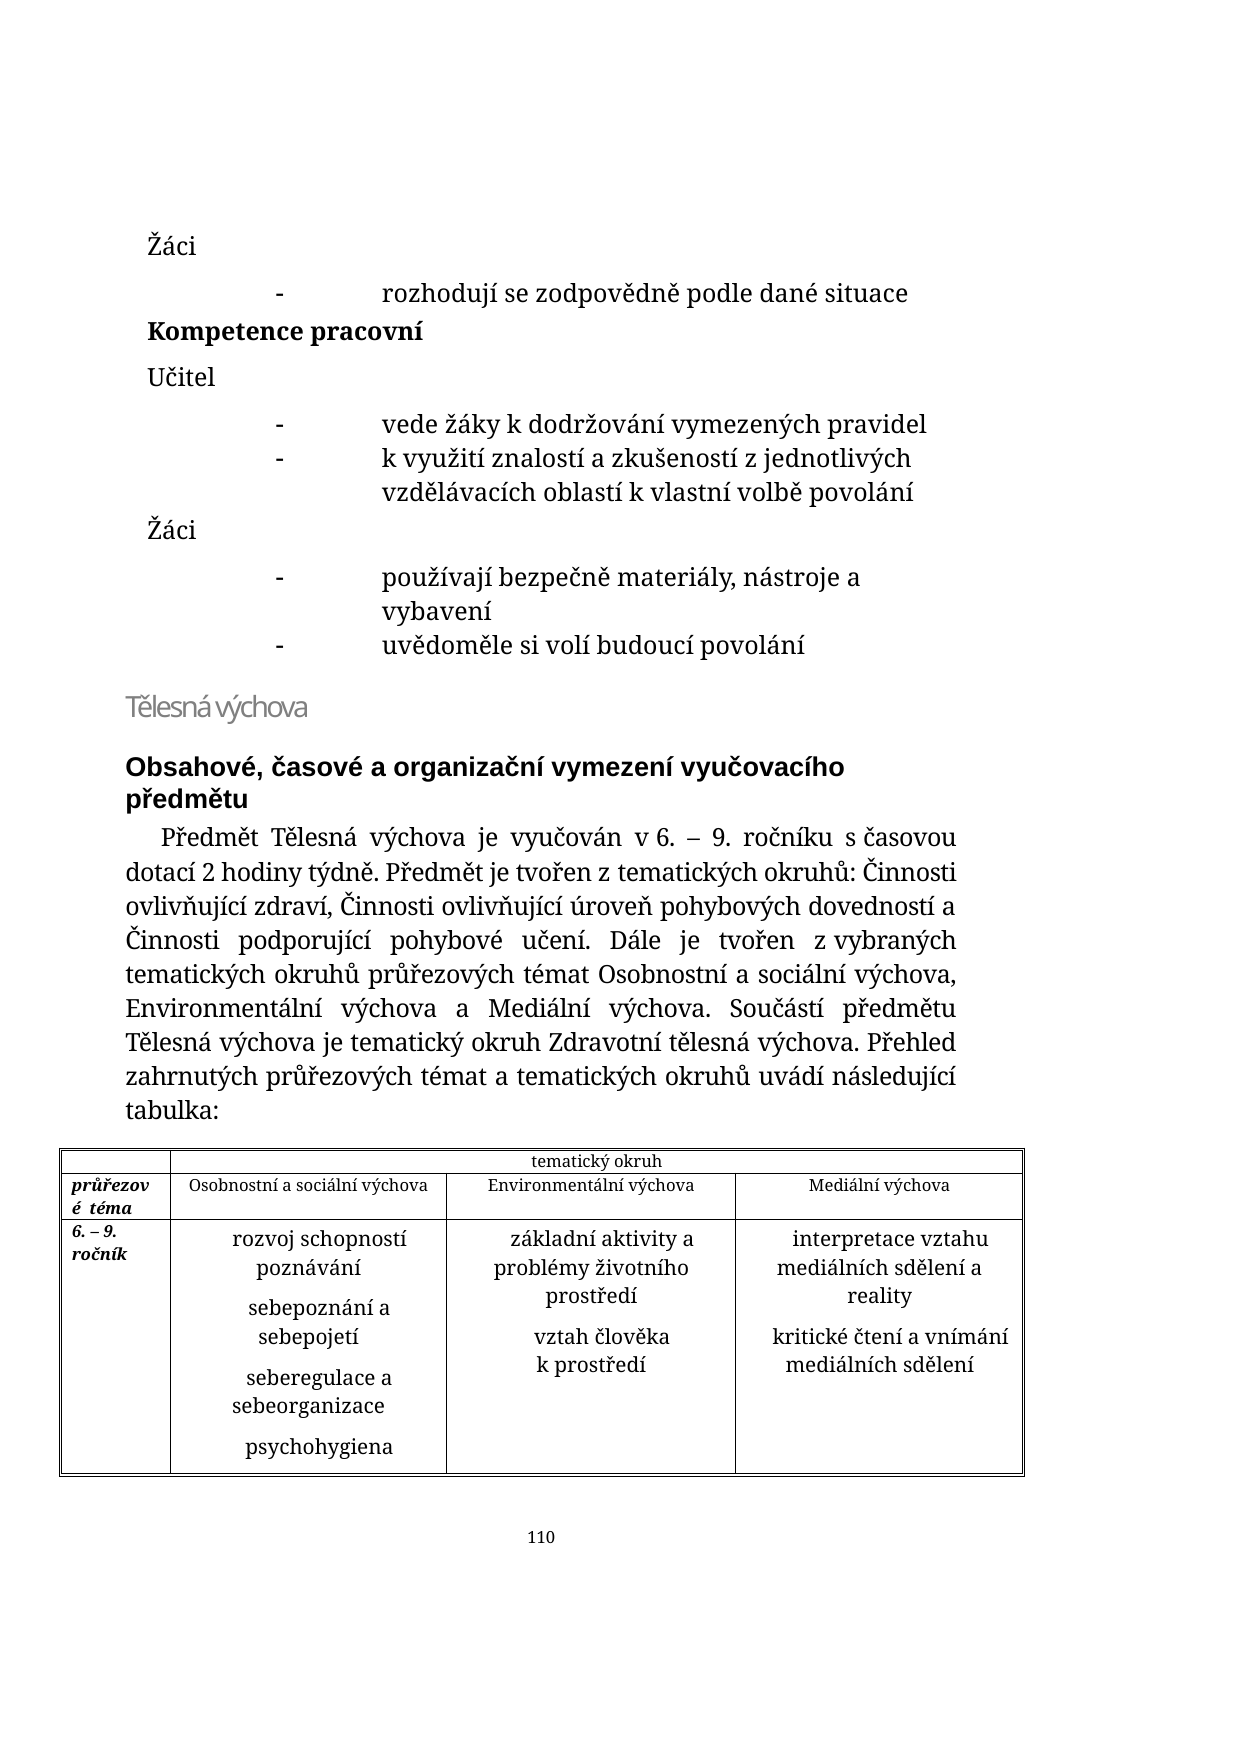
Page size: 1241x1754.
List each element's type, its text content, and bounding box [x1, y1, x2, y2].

text Kompetence pracovní [147, 313, 957, 347]
table_header tematický okruh [171, 1151, 1022, 1172]
text Obsahové, časové a organizační vymezení vyučovacího předmětu [125, 751, 957, 814]
table_cell základní aktivity a problémy životního prostředí vztah člověka k prostředí [447, 1220, 735, 1473]
table_cell 6. – 9. ročník [62, 1220, 170, 1473]
table_cell Mediální výchova [736, 1174, 1022, 1219]
subtitle Tělesná výchova [125, 687, 957, 726]
table_cell Environmentální výchova [447, 1174, 735, 1219]
text Předmět Tělesná výchova je vyučován v 6. – 9. ročníku s časovou dotací 2 hodiny týdně. Předmět je tvořen z tematických okruhů: Činnosti ovlivňující zdraví, Činnosti ovlivňující úroveň pohybových dovedností a Činnosti podporující pohybové učení. Dále je tvořen z vybraných tematických okruhů průřezových témat Osobnostní a sociální výchova, Environmentální výchova a Mediální výchova. Součástí předmětu Tělesná výchova je tematický okruh Zdravotní tělesná výchova. Přehled zahrnutých průřezových témat a tematických okruhů uvádí následující tabulka: [125, 820, 957, 1127]
list k využití znalostí a zkušeností z jednotlivých vzdělávacích oblastí k vlastní volbě povolání [275, 441, 957, 509]
text Učitel [147, 360, 957, 394]
table_cell průřezové téma [62, 1174, 170, 1219]
table_cell Osobnostní a sociální výchova [171, 1174, 446, 1219]
table_header [62, 1151, 170, 1172]
table_cell rozvoj schopností poznávání sebepoznání a sebepojetí seberegulace a sebeorganizace psychohygiena [171, 1220, 446, 1473]
list používají bezpečně materiály, nástroje a vybavení [275, 559, 957, 628]
text Žáci [147, 513, 957, 547]
text Žáci [147, 229, 957, 263]
list vede žáky k dodržování vymezených pravidel [275, 407, 957, 441]
list rozhodují se zodpovědně podle dané situace [275, 275, 957, 309]
list uvědoměle si volí budoucí povolání [275, 628, 957, 662]
table_cell interpretace vztahu mediálních sdělení a reality kritické čtení a vnímání mediálních sdělení [736, 1220, 1022, 1473]
